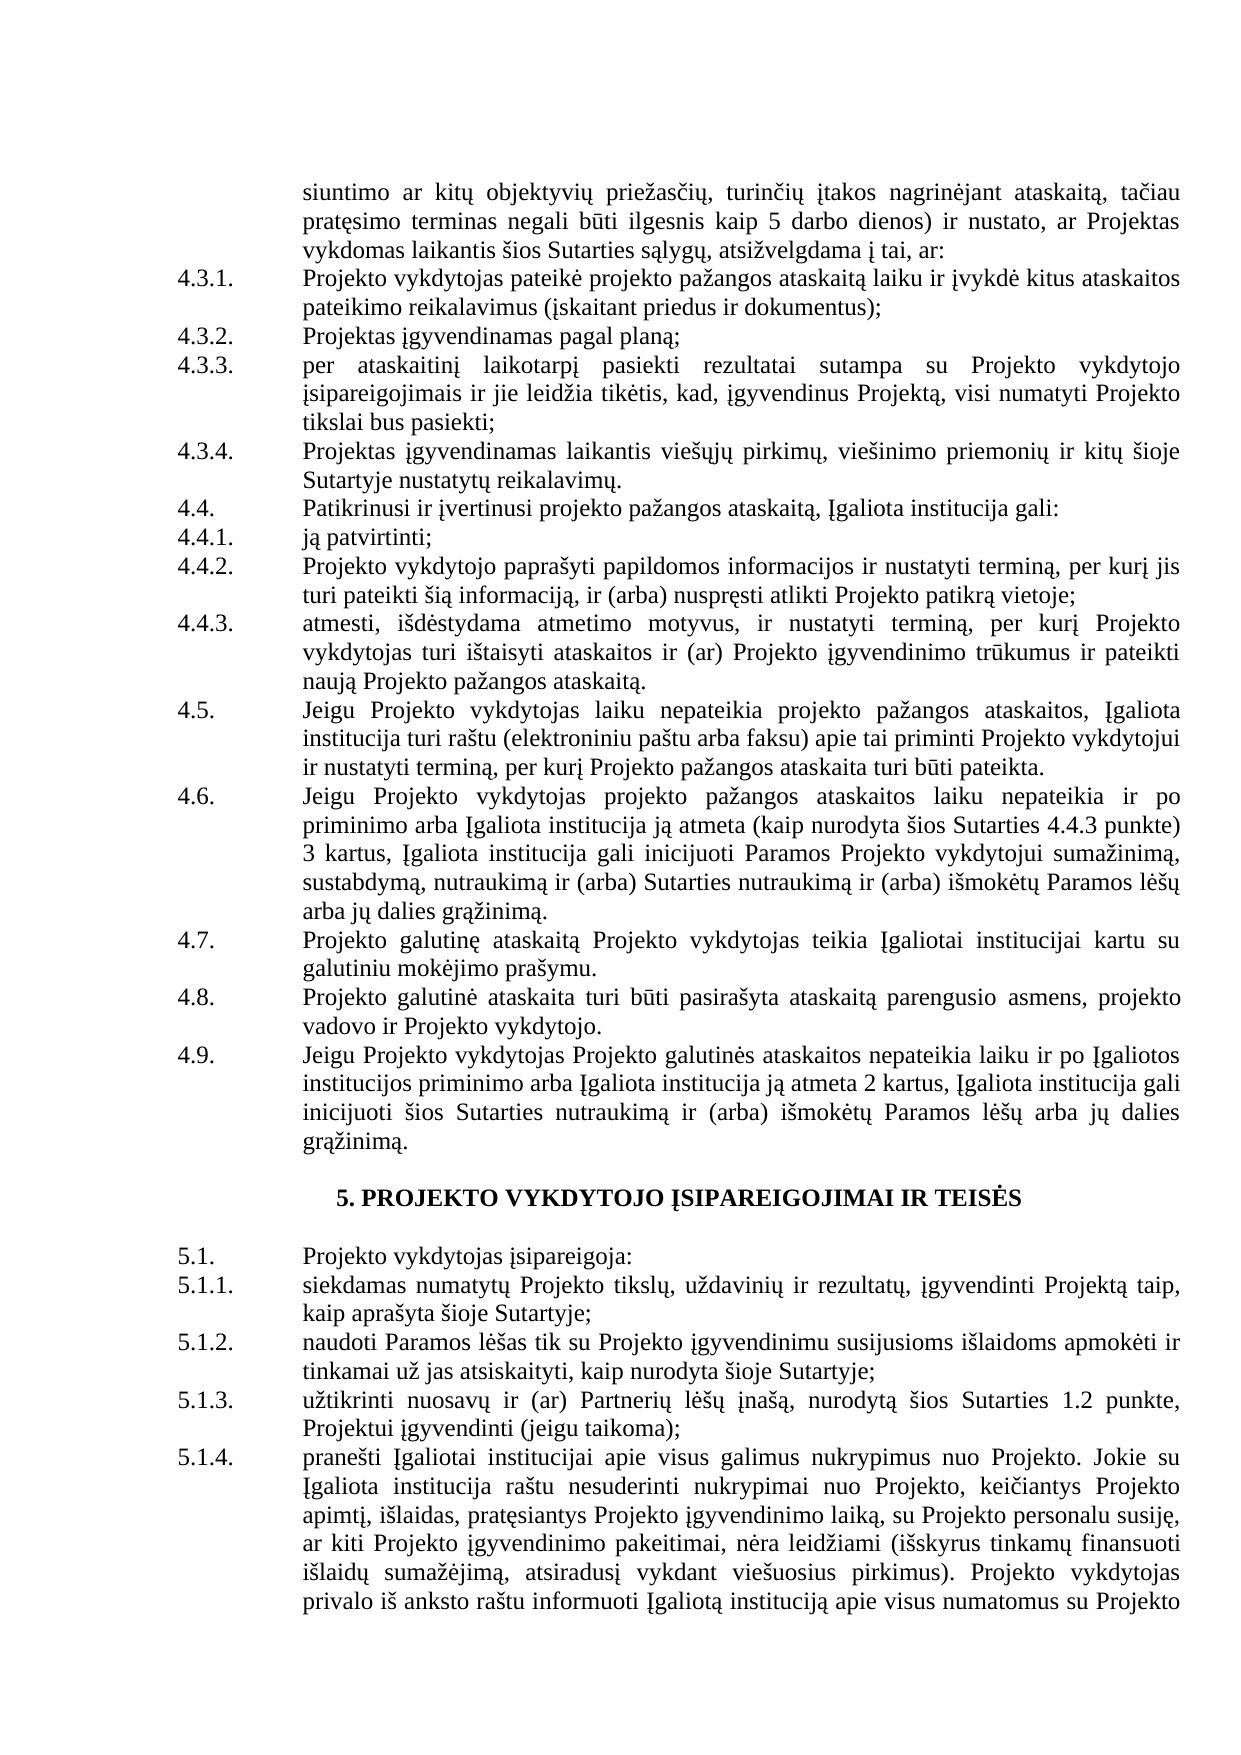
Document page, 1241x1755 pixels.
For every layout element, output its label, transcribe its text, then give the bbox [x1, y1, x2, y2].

text 4.3.4. Projektas įgyvendinamas laikantis viešųjų pirkimų, viešinimo priemonių ir kitų šioje Sutartyje nustatytų reikalavimų. [177, 436, 1181, 493]
text 4.4.3. atmesti, išdėstydama atmetimo motyvus, ir nustatyti terminą, per kurį Projekto vykdytojas turi ištaisyti ataskaitos ir (ar) Projekto įgyvendinimo trūkumus ir pateikti naują Projekto pažangos ataskaitą. [177, 608, 1181, 695]
text 4.3.1. Projekto vykdytojas pateikė projekto pažangos ataskaitą laiku ir įvykdė kitus ataskaitos pateikimo reikalavimus (įskaitant priedus ir dokumentus); [177, 263, 1181, 321]
text 4.8. Projekto galutinė ataskaita turi būti pasirašyta ataskaitą parengusio asmens, projekto vadovo ir Projekto vykdytojo. [177, 982, 1181, 1040]
text 4.3.3. per ataskaitinį laikotarpį pasiekti rezultatai sutampa su Projekto vykdytojo įsipareigojimais ir jie leidžia tikėtis, kad, įgyvendinus Projektą, visi numatyti Projekto tikslai bus pasiekti; [177, 350, 1181, 436]
text 5. PROJEKTO VYKDYTOJO ĮSIPAREIGOJIMAI IR TEISĖS [177, 1183, 1181, 1212]
text 4.9. Jeigu Projekto vykdytojas Projekto galutinės ataskaitos nepateikia laiku ir po Įgaliotos institucijos priminimo arba Įgaliota institucija ją atmeta 2 kartus, Įgaliota institucija gali inicijuoti šios Sutarties nutraukimą ir (arba) išmokėtų Paramos lėšų arba jų dalies grąžinimą. [177, 1040, 1181, 1155]
text 5.1.3. užtikrinti nuosavų ir (ar) Partnerių lėšų įnašą, nurodytą šios Sutarties 1.2 punkte, Projektui įgyvendinti (jeigu taikoma); [177, 1385, 1181, 1442]
text 5.1. Projekto vykdytojas įsipareigoja: [177, 1241, 1181, 1270]
text 4.7. Projekto galutinę ataskaitą Projekto vykdytojas teikia Įgaliotai institucijai kartu su galutiniu mokėjimo prašymu. [177, 925, 1181, 982]
text 4.6. Jeigu Projekto vykdytojas projekto pažangos ataskaitos laiku nepateikia ir po priminimo arba Įgaliota institucija ją atmeta (kaip nurodyta šios Sutarties 4.4.3 punkte) 3 kartus, Įgaliota institucija gali inicijuoti Paramos Projekto vykdytojui sumažinimą, sustabdymą, nutraukimą ir (arba) Sutarties nutraukimą ir (arba) išmokėtų Paramos lėšų arba jų dalies grąžinimą. [177, 781, 1181, 925]
text 5.1.4. pranešti Įgaliotai institucijai apie visus galimus nukrypimus nuo Projekto. Jokie su Įgaliota institucija raštu nesuderinti nukrypimai nuo Projekto, keičiantys Projekto apimtį, išlaidas, pratęsiantys Projekto įgyvendinimo laiką, su Projekto personalu susiję, ar kiti Projekto įgyvendinimo pakeitimai, nėra leidžiami (išskyrus tinkamų finansuoti išlaidų sumažėjimą, atsiradusį vykdant viešuosius pirkimus). Projekto vykdytojas privalo iš anksto raštu informuoti Įgaliotą instituciją apie visus numatomus su Projekto [177, 1442, 1181, 1615]
text 4.4. Patikrinusi ir įvertinusi projekto pažangos ataskaitą, Įgaliota institucija gali: [177, 493, 1181, 522]
text 4.3.2. Projektas įgyvendinamas pagal planą; [177, 321, 1181, 350]
text 4.4.2. Projekto vykdytojo paprašyti papildomos informacijos ir nustatyti terminą, per kurį jis turi pateikti šią informaciją, ir (arba) nuspręsti atlikti Projekto patikrą vietoje; [177, 551, 1181, 608]
text 4.4.1. ją patvirtinti; [177, 522, 1181, 551]
text 5.1.1. siekdamas numatytų Projekto tikslų, uždavinių ir rezultatų, įgyvendinti Projektą taip, kaip aprašyta šioje Sutartyje; [177, 1270, 1181, 1327]
text 4.5. Jeigu Projekto vykdytojas laiku nepateikia projekto pažangos ataskaitos, Įgaliota institucija turi raštu (elektroniniu paštu arba faksu) apie tai priminti Projekto vykdytojui ir nustatyti terminą, per kurį Projekto pažangos ataskaita turi būti pateikta. [177, 695, 1181, 781]
text siuntimo ar kitų objektyvių priežasčių, turinčių įtakos nagrinėjant ataskaitą, tačiau pratęsimo terminas negali būti ilgesnis kaip 5 darbo dienos) ir nustato, ar Projektas vykdomas laikantis šios Sutarties sąlygų, atsižvelgdama į tai, ar: [177, 177, 1181, 263]
text 5.1.2. naudoti Paramos lėšas tik su Projekto įgyvendinimu susijusioms išlaidoms apmokėti ir tinkamai už jas atsiskaityti, kaip nurodyta šioje Sutartyje; [177, 1327, 1181, 1385]
